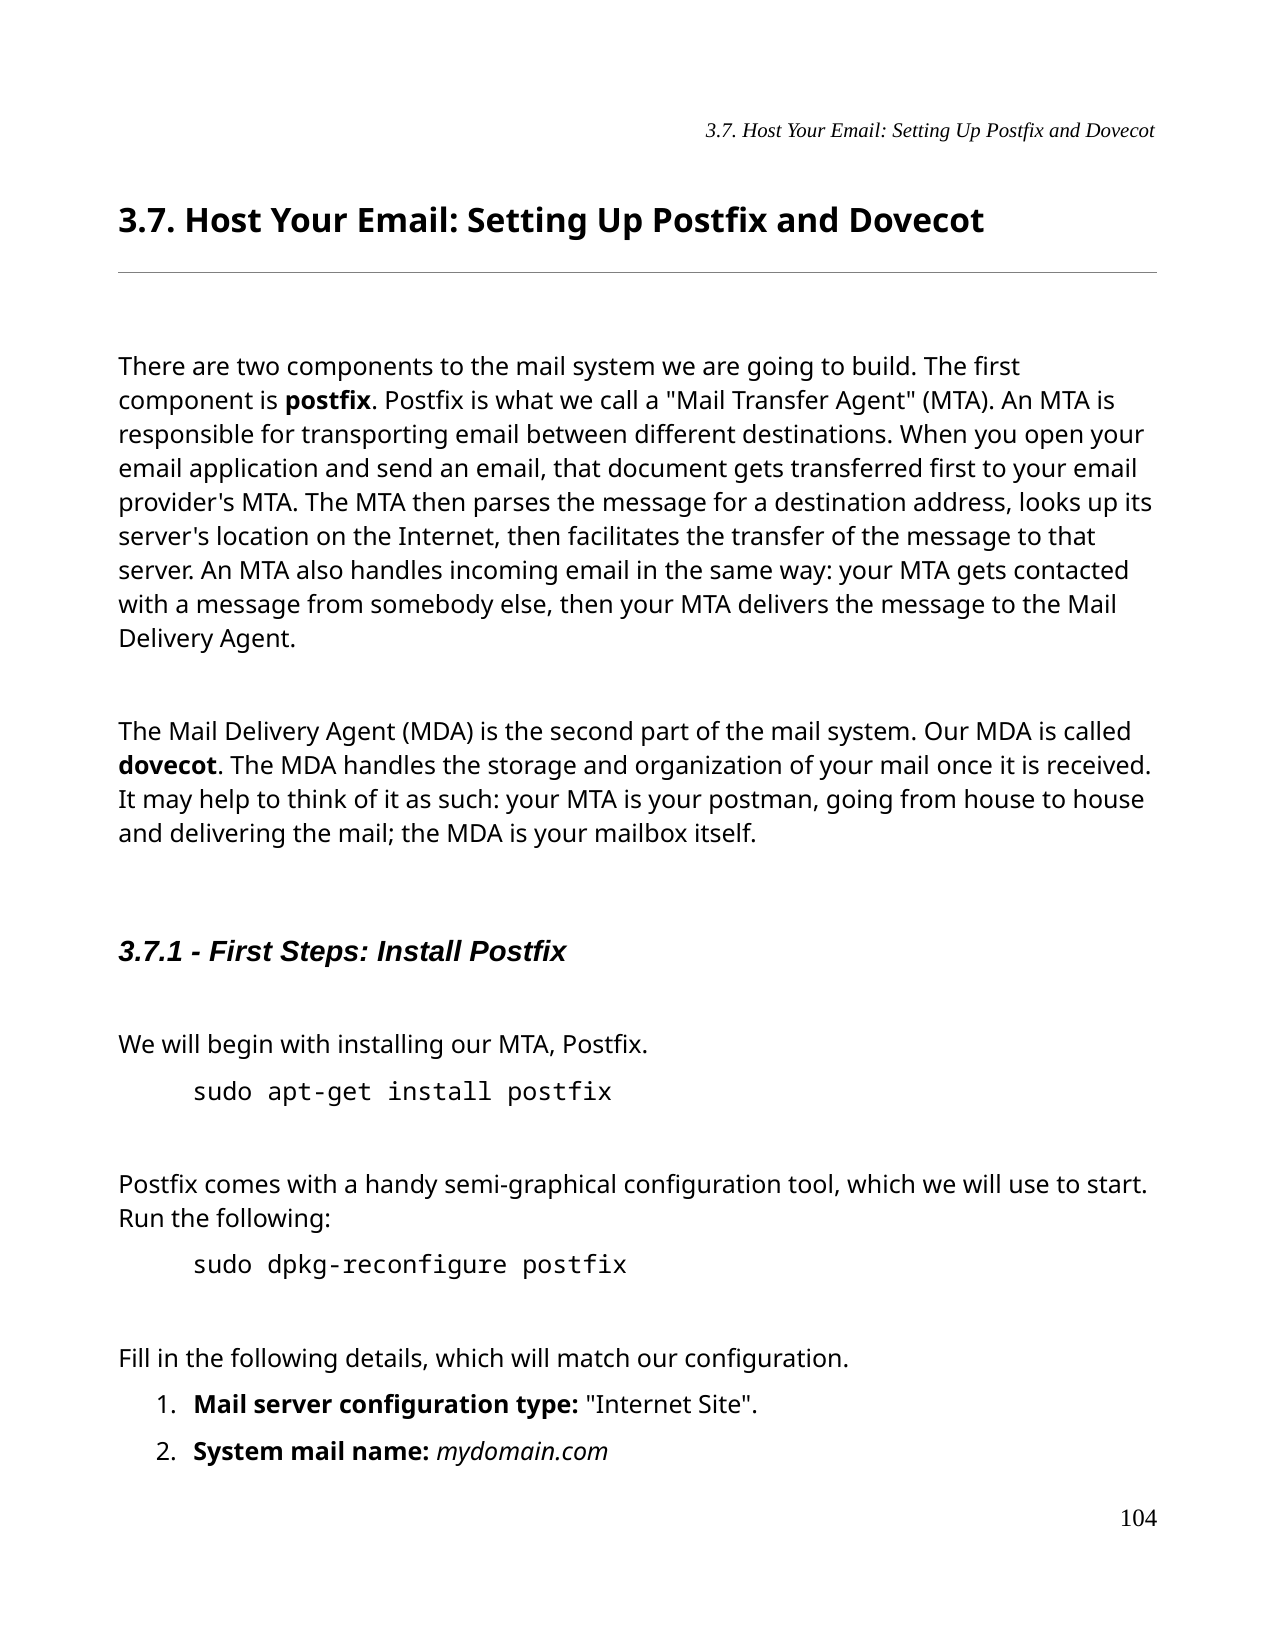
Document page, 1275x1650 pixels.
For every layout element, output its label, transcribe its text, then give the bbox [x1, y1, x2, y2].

text Fill in the following details, which will match our configuration. [118, 1340, 1157, 1374]
text The Mail Delivery Agent (MDA) is the second part of the mail system. Our MDA is called dovecot. The MDA handles the storage and organization of your mail once it is received. It may help to think of it as such: your MTA is your postman, going from house to house and delivering the mail; the MDA is your mailbox itself. [118, 714, 1157, 850]
subtitle 3.7.1 - First Steps: Install Postfix [118, 934, 1157, 968]
text There are two components to the mail system we are going to build. The first component is postfix. Postfix is what we call a "Mail Transfer Agent" (MTA). An MTA is responsible for transporting email between different destinations. When you open your email application and send an email, that document gets transferred first to your email provider's MTA. The MTA then parses the message for a destination address, looks up its server's location on the Internet, then facilitates the transfer of the message to that server. An MTA also handles incoming email in the same way: your MTA gets contacted with a message from somebody else, then your MTA delivers the message to the Mail Delivery Agent. [118, 348, 1157, 655]
subtitle 3.7. Host Your Email: Setting Up Postfix and Dovecot [118, 197, 1157, 242]
text Postfix comes with a handy semi-graphical configuration tool, which we will use to start. Run the following: [118, 1167, 1157, 1235]
text sudo apt-get install postfix [118, 1073, 1157, 1107]
list System mail name: mydomain.com [156, 1433, 1157, 1467]
text We will begin with installing our MTA, Postfix. [118, 1027, 1157, 1061]
text sudo dpkg-reconfigure postfix [118, 1247, 1157, 1281]
list Mail server configuration type: "Internet Site". [156, 1387, 1157, 1421]
